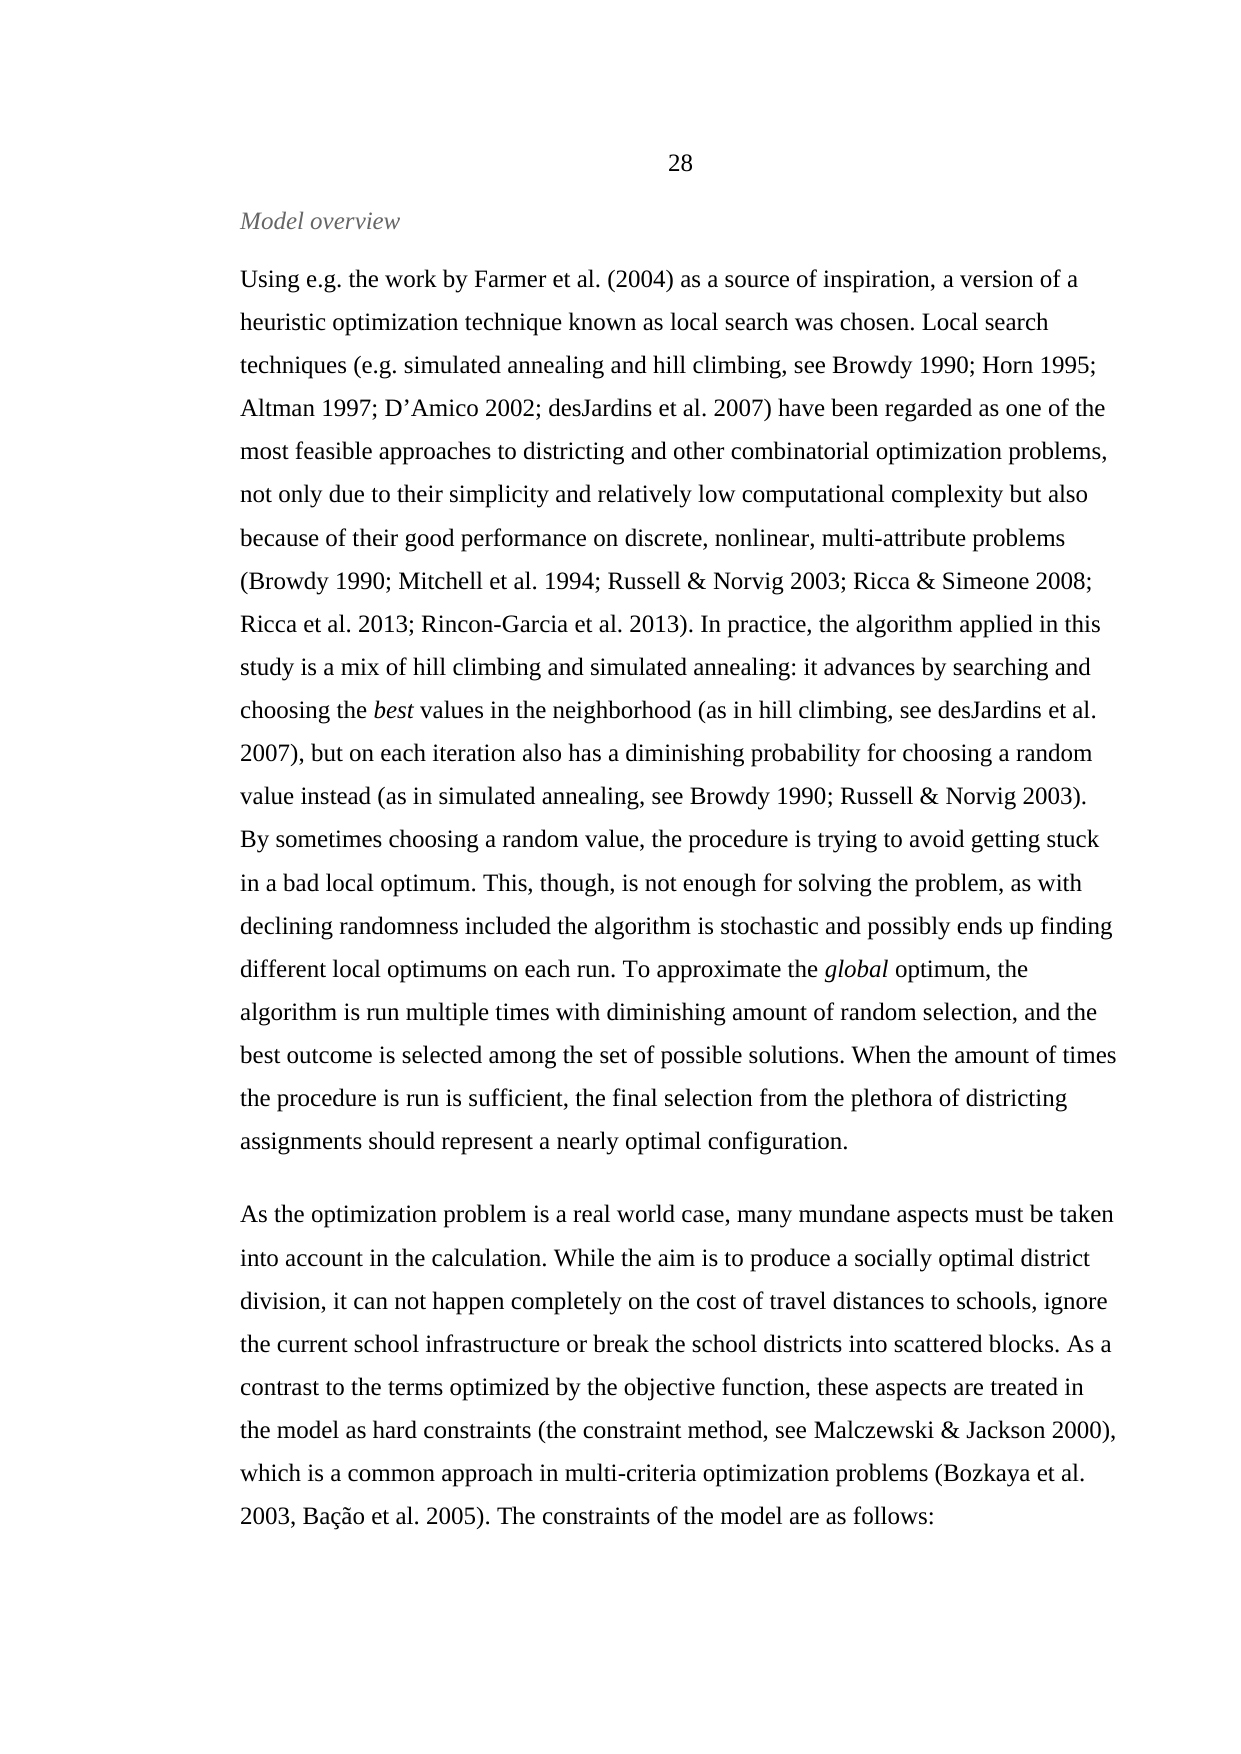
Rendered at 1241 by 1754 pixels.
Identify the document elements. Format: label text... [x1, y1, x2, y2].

text As the optimization problem is a real world case, many mundane aspects must be taken into account in the calculation. While the aim is to produce a socially optimal district division, it can not happen completely on the cost of travel distances to schools, ignore the current school infrastructure or break the school districts into scattered blocks. As a contrast to the terms optimized by the objective function, these aspects are treated in the model as hard constraints (the constraint method, see Malczewski & Jackson 2000), which is a common approach in multi-criteria optimization problems (Bozkaya et al. 2003, Bação et al. 2005). The constraints of the model are as follows: [240, 1199, 1121, 1530]
text Using e.g. the work by Farmer et al. (2004) as a source of inspiration, a version of a heuristic optimization technique known as local search was chosen. Local search techniques (e.g. simulated annealing and hill climbing, see Browdy 1990; Horn 1995; Altman 1997; D’Amico 2002; desJardins et al. 2007) have been regarded as one of the most feasible approaches to districting and other combinatorial optimization problems, not only due to their simplicity and relatively low computational complexity but also because of their good performance on discrete, nonlinear, multi-attribute problems (Browdy 1990; Mitchell et al. 1994; Russell & Norvig 2003; Ricca & Simeone 2008; Ricca et al. 2013; Rincon-Garcia et al. 2013). In practice, the algorithm applied in this study is a mix of hill climbing and simulated annealing: it advances by searching and choosing the best values in the neighborhood (as in hill climbing, see desJardins et al. 2007), but on each iteration also has a diminishing probability for choosing a random value instead (as in simulated annealing, see Browdy 1990; Russell & Norvig 2003). By sometimes choosing a random value, the procedure is trying to avoid getting stuck in a bad local optimum. This, though, is not enough for solving the problem, as with declining randomness included the algorithm is stochastic and possibly ends up finding different local optimums on each run. To approximate the global optimum, the algorithm is run multiple times with diminishing amount of random selection, and the best outcome is selected among the set of possible solutions. When the amount of times the procedure is run is sufficient, the final selection from the plethora of districting assignments should represent a nearly optimal configuration. [240, 264, 1121, 1155]
subtitle Model overview [240, 206, 1121, 234]
